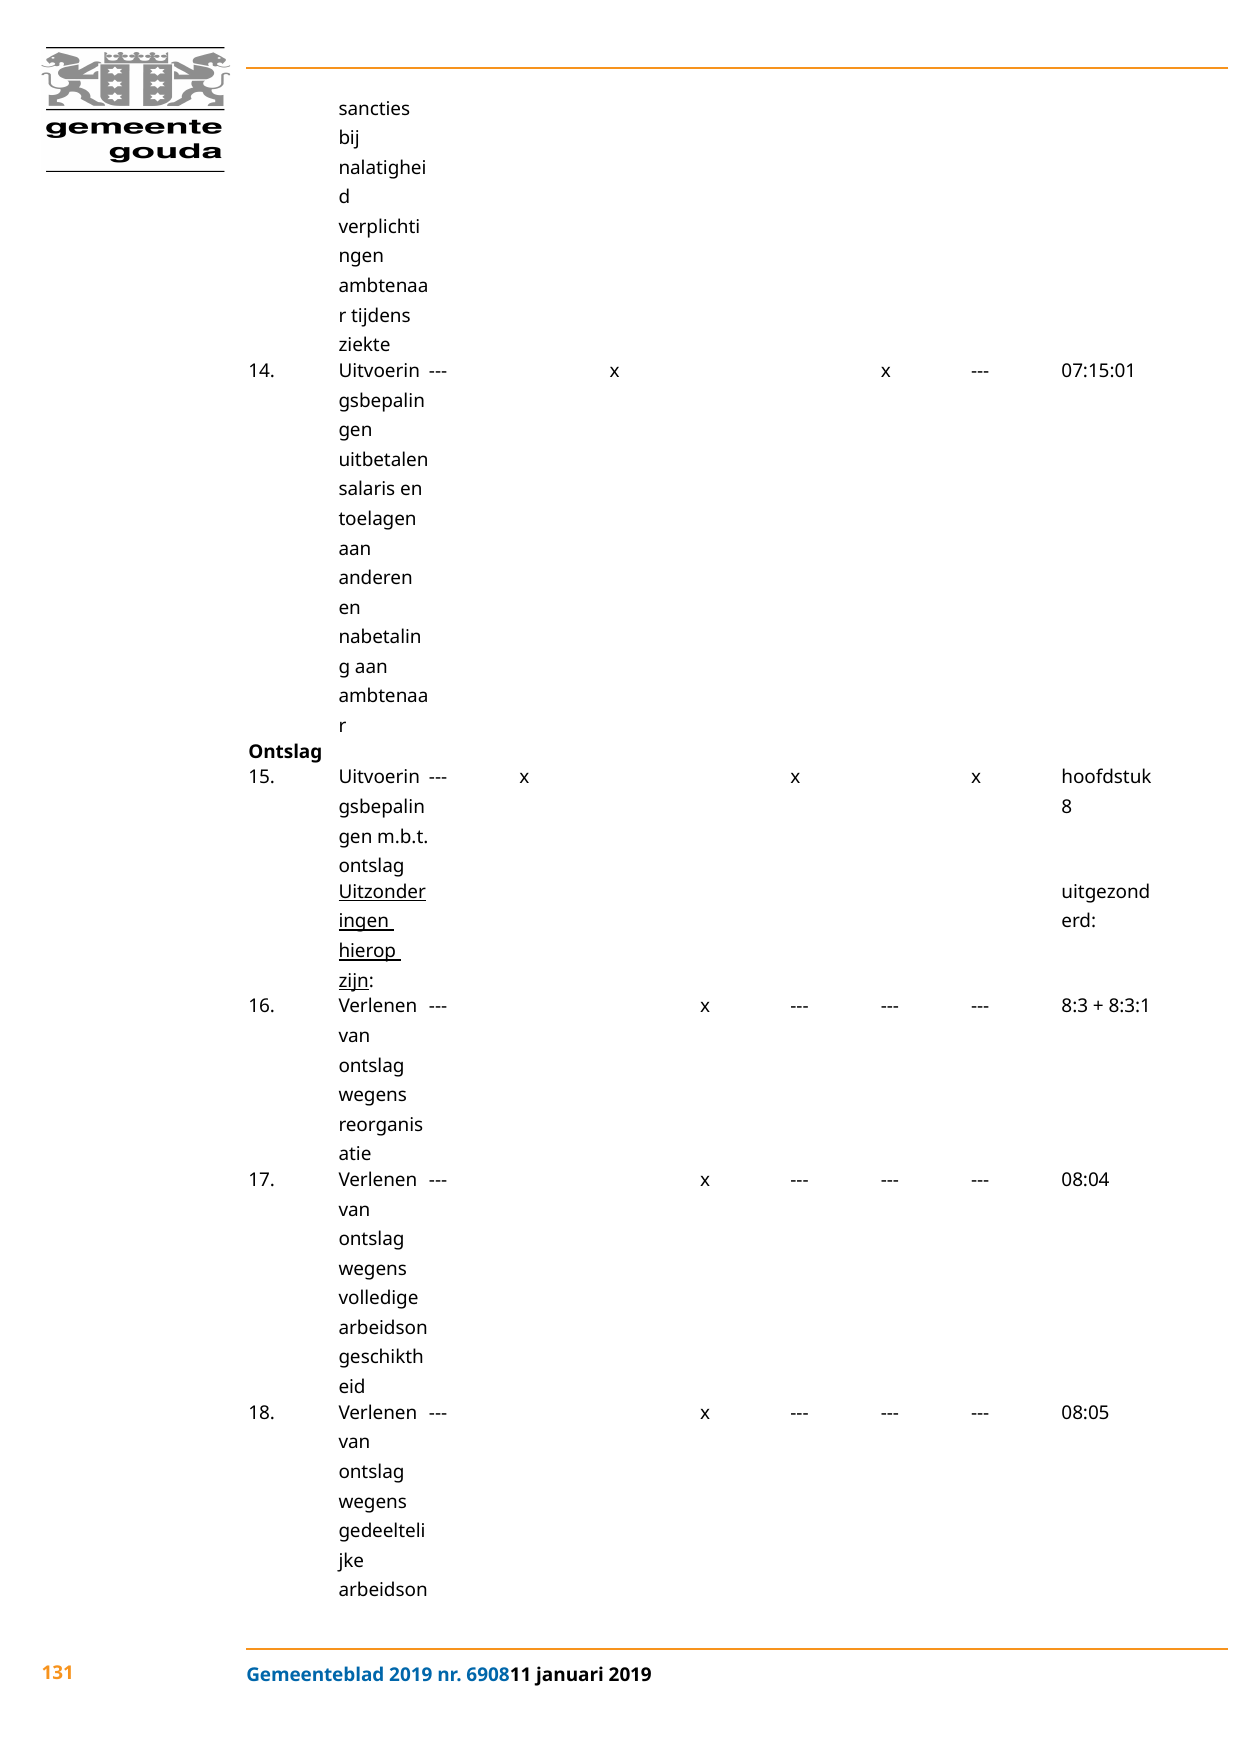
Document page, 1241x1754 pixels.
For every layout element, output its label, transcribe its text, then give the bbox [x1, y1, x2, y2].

table_cell --- [790, 1166, 881, 1399]
table_cell [609, 764, 700, 878]
table_cell x [700, 1399, 790, 1602]
table_cell Ontslag [248, 738, 1152, 764]
table_cell --- [429, 764, 519, 878]
table_cell [519, 95, 609, 357]
table_cell [881, 764, 971, 878]
table_cell [609, 95, 700, 357]
table_cell [519, 357, 609, 738]
table_cell x [609, 357, 700, 738]
table_cell --- [971, 357, 1061, 738]
table_cell 08:04 [1061, 1166, 1152, 1399]
table_cell [609, 993, 700, 1166]
table_cell --- [971, 95, 1061, 357]
table_cell x [971, 764, 1061, 878]
table_cell [790, 95, 881, 357]
table_cell [700, 95, 790, 357]
table_cell Uitvoeringsbepalingen uitbetalen salaris en toelagen aan anderen en nabetaling aan ambtenaar [338, 357, 429, 738]
table_cell Verlenen van ontslag wegens volledige arbeidsongeschiktheid [338, 1166, 429, 1399]
picture [41, 47, 231, 172]
table_cell --- [971, 1166, 1061, 1399]
table_cell x [519, 764, 609, 878]
table_cell [429, 878, 519, 993]
table_cell --- [971, 1399, 1061, 1602]
table_cell x [700, 1166, 790, 1399]
table_cell --- [429, 1399, 519, 1602]
table_cell 08:05 [1061, 1399, 1152, 1602]
table_cell 8:3 + 8:3:1 [1061, 993, 1152, 1166]
table_cell [700, 357, 790, 738]
table_cell 18. [248, 1399, 338, 1602]
table_cell uitgezonderd: [1061, 878, 1152, 993]
table_cell [790, 357, 881, 738]
table_cell --- [881, 1166, 971, 1399]
table_cell --- [429, 1166, 519, 1399]
table_cell [881, 878, 971, 993]
table_cell [790, 878, 881, 993]
table_cell sancties bij nalatigheid verplichtingen ambtenaar tijdens ziekte [338, 95, 429, 357]
table_cell --- [881, 993, 971, 1166]
table_cell --- [429, 993, 519, 1166]
table_cell x [790, 764, 881, 878]
table_cell hoofdstuk 8 [1061, 764, 1152, 878]
table_cell Uitzonderingen hierop zijn: [338, 878, 429, 993]
table_cell [971, 878, 1061, 993]
table_cell 14. [248, 357, 338, 738]
table_cell Verlenen van ontslag wegens reorganisatie [338, 993, 429, 1166]
table_cell [248, 95, 338, 357]
table_cell [248, 878, 338, 993]
table_cell --- [429, 95, 519, 357]
table_cell 15. [248, 764, 338, 878]
table_cell Verlenen van ontslag wegens gedeeltelijke arbeidson [338, 1399, 429, 1602]
table_cell x [881, 357, 971, 738]
table_cell --- [881, 1399, 971, 1602]
table_cell [519, 878, 609, 993]
table_cell [700, 878, 790, 993]
table_cell [609, 1399, 700, 1602]
table_cell --- [790, 1399, 881, 1602]
table_cell 07:15:01 [1061, 357, 1152, 738]
table_cell x [700, 993, 790, 1166]
table_cell --- [790, 993, 881, 1166]
table_cell [1061, 95, 1152, 357]
table_cell --- [429, 357, 519, 738]
table_cell [609, 1166, 700, 1399]
table_cell Uitvoeringsbepalingen m.b.t. ontslag [338, 764, 429, 878]
table_cell [881, 95, 971, 357]
table_cell 17. [248, 1166, 338, 1399]
table_cell [609, 878, 700, 993]
table_cell [519, 1399, 609, 1602]
table_cell [519, 993, 609, 1166]
table_cell 16. [248, 993, 338, 1166]
table_cell --- [971, 993, 1061, 1166]
table_cell [700, 764, 790, 878]
table_cell [519, 1166, 609, 1399]
